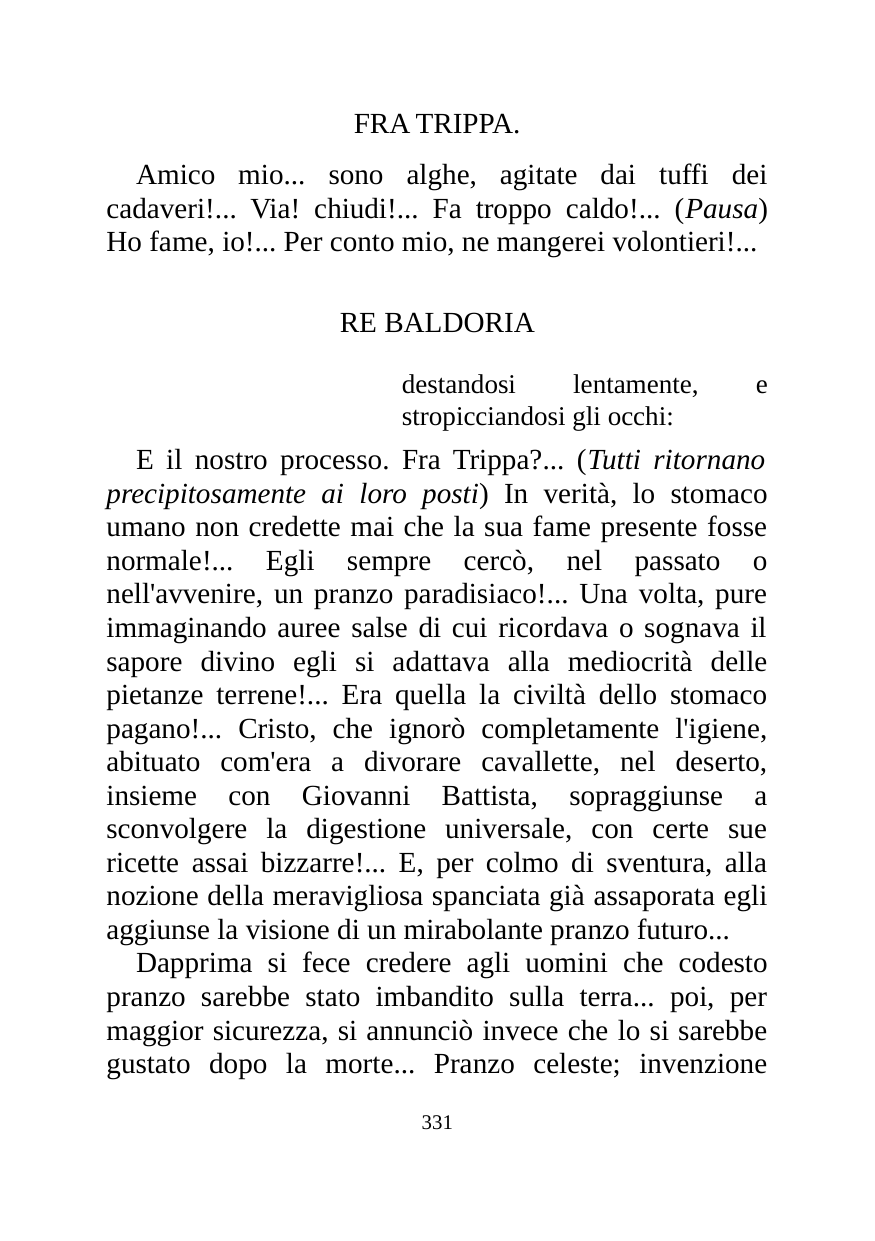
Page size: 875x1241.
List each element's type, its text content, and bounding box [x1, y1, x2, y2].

text Amico mio... sono alghe, agitate dai tuffi dei cadaveri!... Via! chiudi!... Fa troppo caldo!... (Pausa) Ho fame, io!... Per conto mio, ne mangerei volontieri!... [106, 157, 768, 258]
text destandosi lentamente, e stropicciandosi gli occhi: [402, 368, 768, 431]
text RE BALDORIA [106, 305, 768, 339]
text Dapprima si fece credere agli uomini che codesto pranzo sarebbe stato imbandito sulla terra... poi, per maggior sicurezza, si annunciò invece che lo si sarebbe gustato dopo la morte... Pranzo celeste; invenzione [106, 946, 768, 1080]
text E il nostro processo. Fra Trippa?... (Tutti ritornano precipitosamente ai loro posti) In verità, lo stomaco umano non credette mai che la sua fame presente fosse normale!... Egli sempre cercò, nel passato o nell'avvenire, un pranzo paradisiaco!... Una volta, pure immaginando auree salse di cui ricordava o sognava il sapore divino egli si adattava alla mediocrità delle pietanze terrene!... Era quella la civiltà dello stomaco pagano!... Cristo, che ignorò completamente l'igiene, abituato com'era a divorare cavallette, nel deserto, insieme con Giovanni Battista, sopraggiunse a sconvolgere la digestione universale, con certe sue ricette assai bizzarre!... E, per colmo di sventura, alla nozione della meravigliosa spanciata già assaporata egli aggiunse la visione di un mirabolante pranzo futuro... [106, 442, 768, 946]
text FRA TRIPPA. [106, 106, 768, 140]
